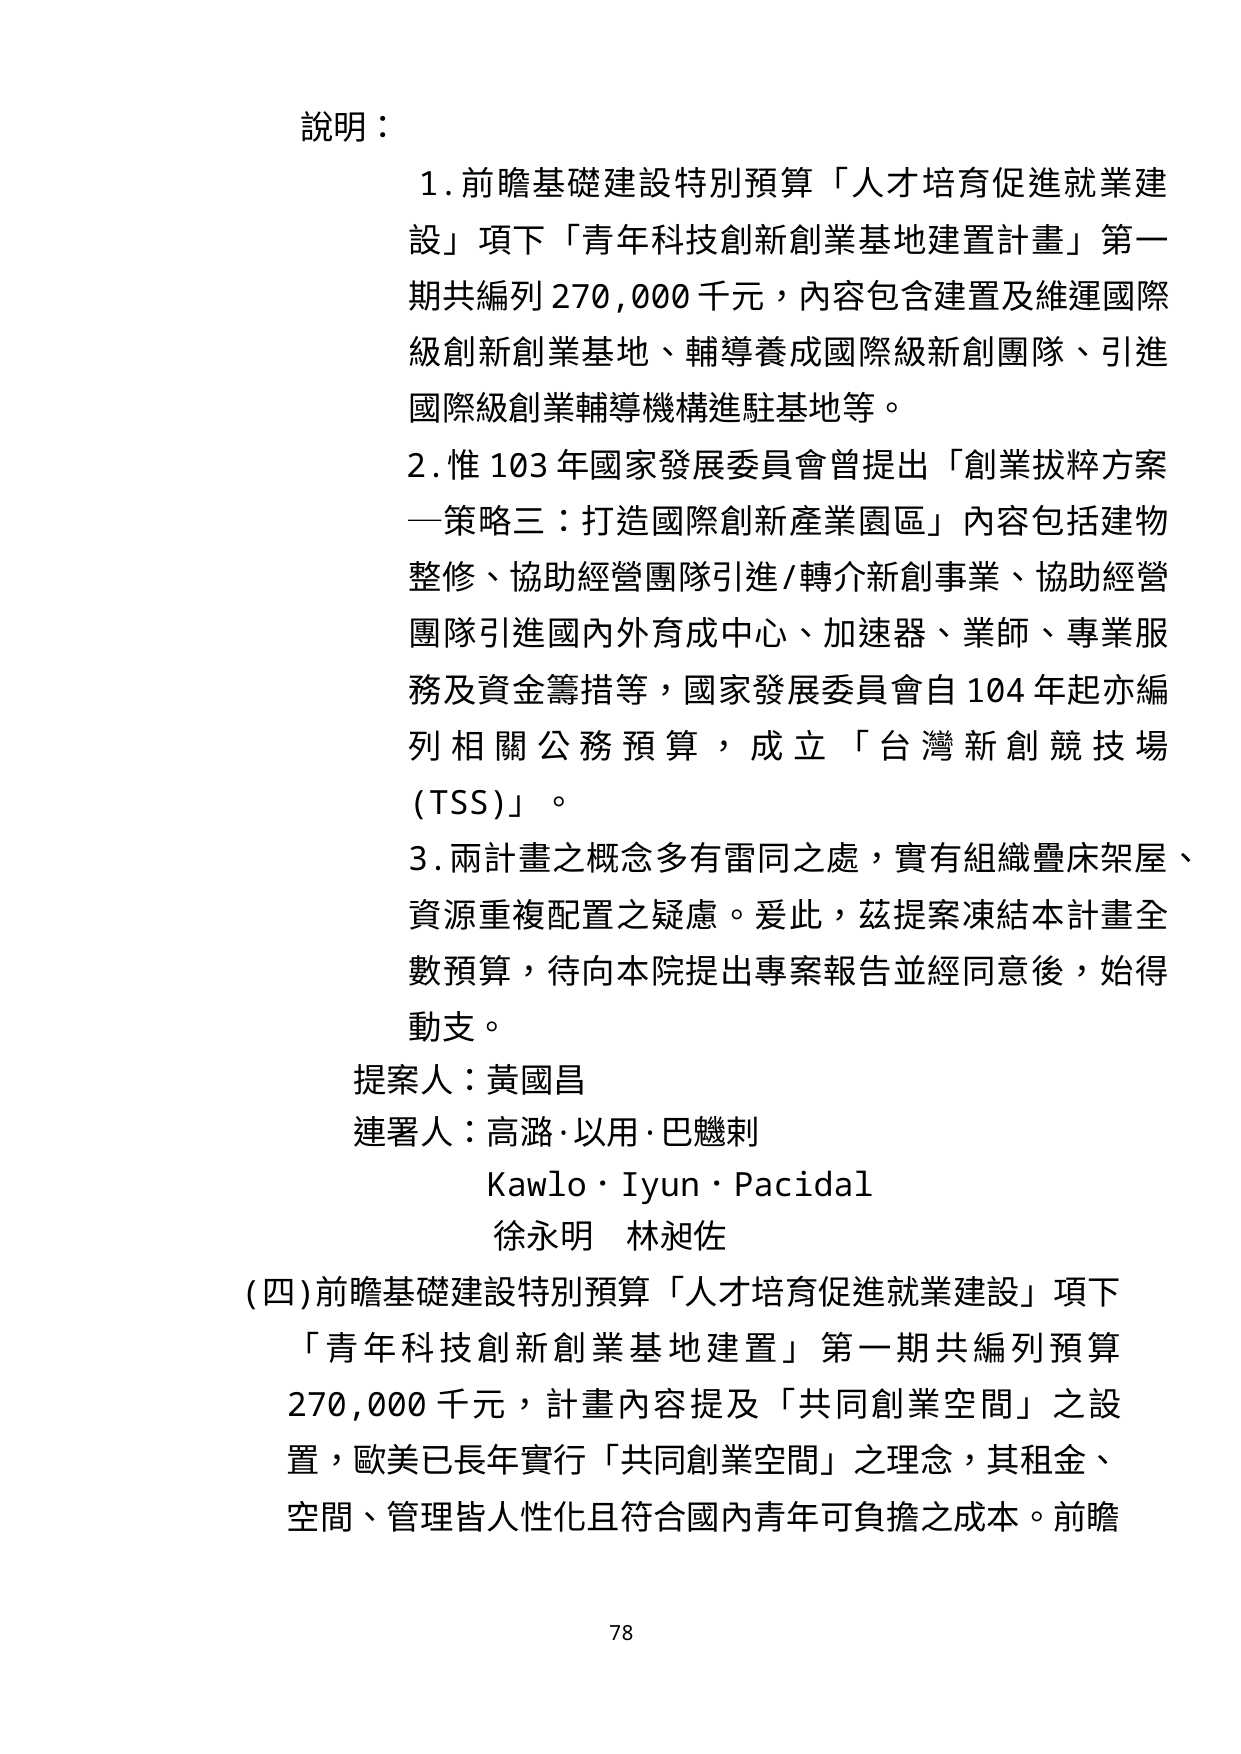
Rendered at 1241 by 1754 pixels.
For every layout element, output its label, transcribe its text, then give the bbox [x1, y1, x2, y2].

text 徐永明 林昶佐 [493, 1207, 1122, 1259]
text 連署人：高潞·以用·巴魕剌 Kawlo．Iyun．Pacidal [353, 1103, 1122, 1207]
text 提案人：黃國昌 [353, 1051, 1122, 1103]
text 3.兩計畫之概念多有雷同之處，實有組織疊床架屋、資源重複配置之疑慮。爰此，茲提案凍結本計畫全數預算，待向本院提出專案報告並經同意後，始得動支。 [220, 826, 1169, 1051]
text 2.惟103年國家發展委員會曾提出「創業拔粹方案─策略三：打造國際創新產業園區」內容包括建物整修、協助經營團隊引進/轉介新創事業、協助經營團隊引進國內外育成中心、加速器、業師、專業服務及資金籌措等，國家發展委員會自104年起亦編列相關公務預算，成立「台灣新創競技場(TSS)」。 [220, 432, 1169, 826]
text (四)前瞻基礎建設特別預算「人才培育促進就業建設」項下「青年科技創新創業基地建置」第一期共編列預算270,000千元，計畫內容提及「共同創業空間」之設置，歐美已長年實行「共同創業空間」之理念，其租金、空間、管理皆人性化且符合國內青年可負擔之成本。前瞻 [120, 1259, 1122, 1540]
text 1.前瞻基礎建設特別預算「人才培育促進就業建設」項下「青年科技創新創業基地建置計畫」第一期共編列270,000千元，內容包含建置及維運國際級創新創業基地、輔導養成國際級新創團隊、引進國際級創業輔導機構進駐基地等。 [220, 151, 1169, 432]
text 說明： [220, 94, 1122, 151]
